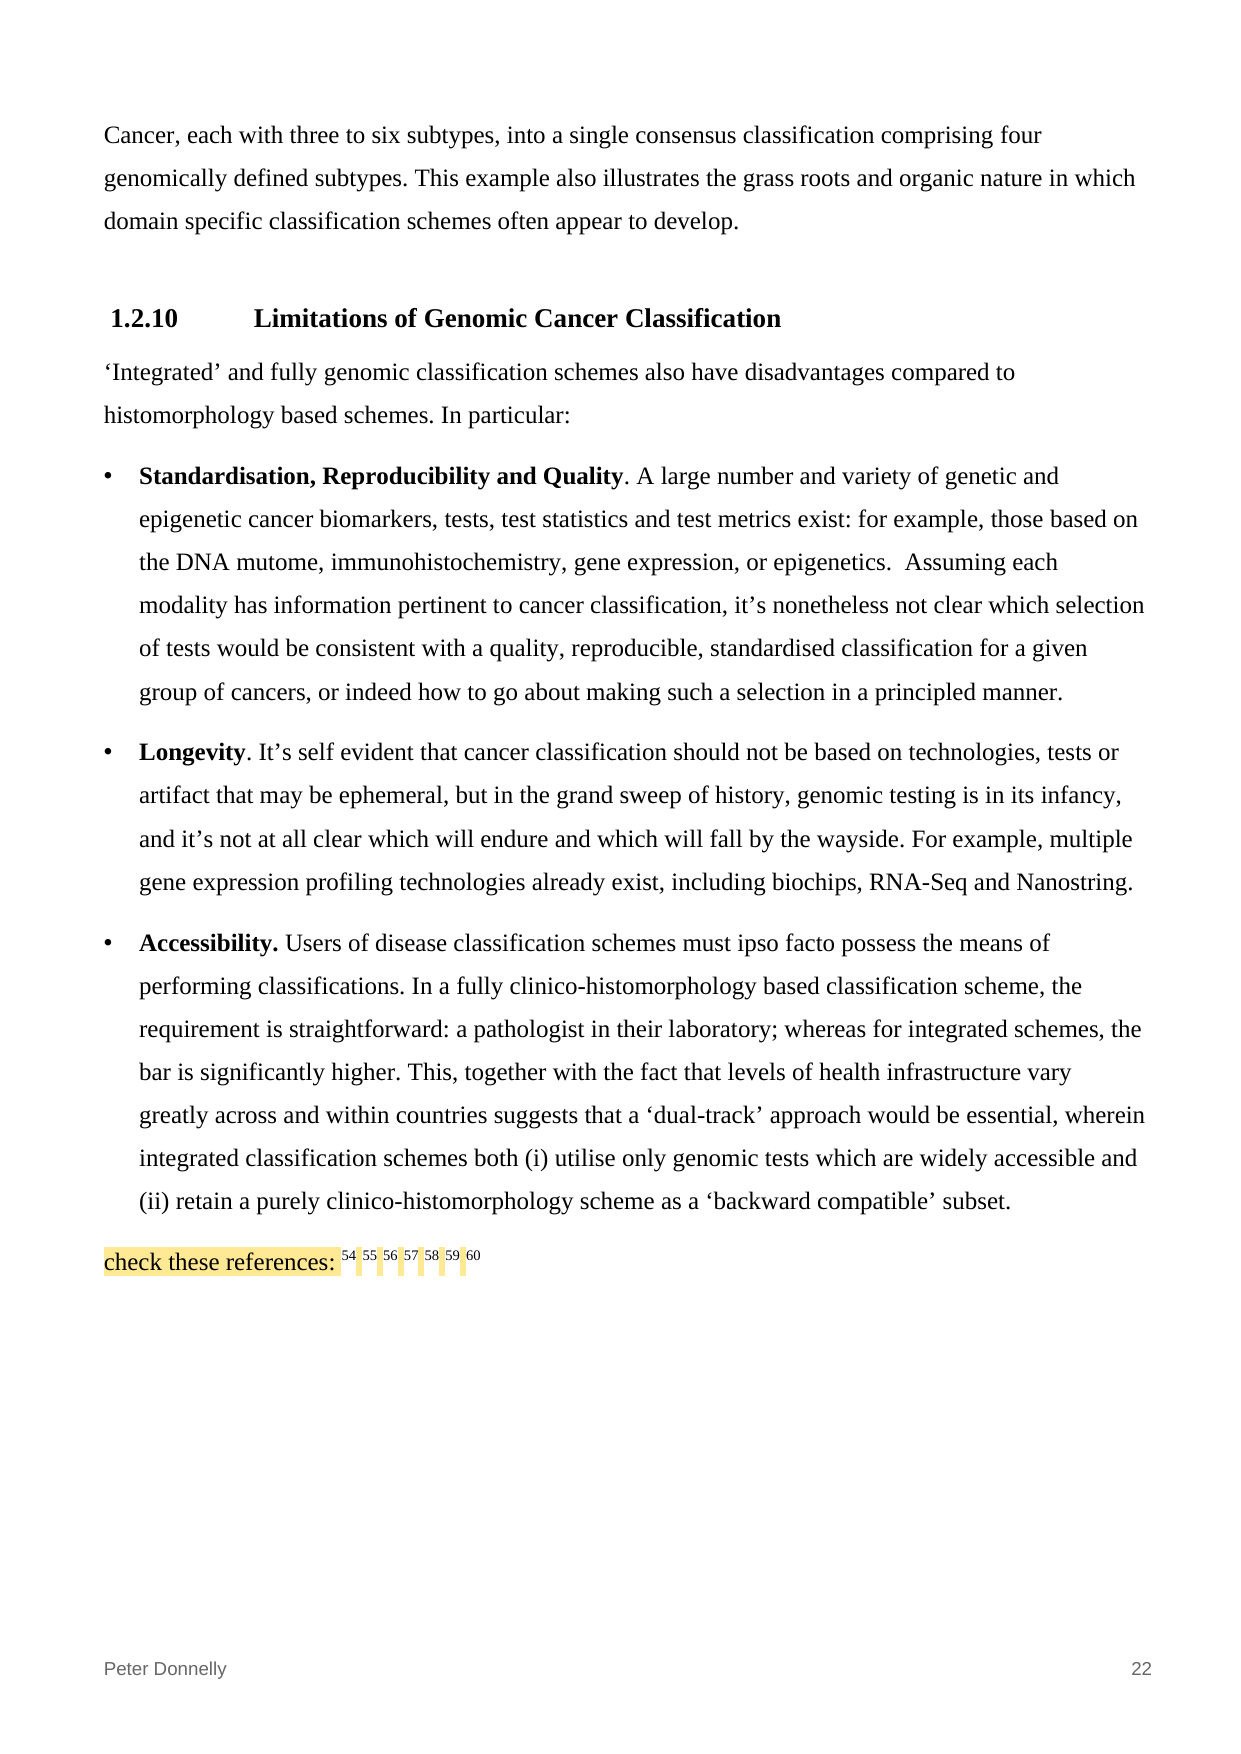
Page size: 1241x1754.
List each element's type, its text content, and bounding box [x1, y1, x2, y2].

text check these references: [103, 1247, 1146, 1276]
list Standardisation, Reproducibility and Quality. A large number and variety of genetic and epigenetic cancer biomarkers, tests, test statistics and test metrics exist: for example, those based on the DNA mutome, immunohistochemistry, gene expression, or epigenetics. Assuming each modality has information pertinent to cancer classification, it’s nonetheless not clear which selection of tests would be consistent with a quality, reproducible, standardised classification for a given group of cancers, or indeed how to go about making such a selection in a principled manner. [103, 461, 1146, 705]
text ‘Integrated’ and fully genomic classification schemes also have disadvantages compared to histomorphology based schemes. In particular: [103, 357, 1146, 429]
subtitle Limitations of Genomic Cancer Classification [103, 302, 1146, 333]
text Cancer, each with three to six subtypes, into a single consensus classification comprising four genomically defined subtypes. This example also illustrates the grass roots and organic nature in which domain specific classification schemes often appear to develop. [103, 120, 1146, 235]
list Longevity. It’s self evident that cancer classification should not be based on technologies, tests or artifact that may be ephemeral, but in the grand sweep of history, genomic testing is in its infancy, and it’s not at all clear which will endure and which will fall by the wayside. For example, multiple gene expression profiling technologies already exist, including biochips, RNA-Seq and Nanostring. [103, 737, 1146, 896]
list Accessibility. Users of disease classification schemes must ipso facto possess the means of performing classifications. In a fully clinico-histomorphology based classification scheme, the requirement is straightforward: a pathologist in their laboratory; whereas for integrated schemes, the bar is significantly higher. This, together with the fact that levels of health infrastructure vary greatly across and within countries suggests that a ‘dual-track’ approach would be essential, wherein integrated classification schemes both (i) utilise only genomic tests which are widely accessible and (ii) retain a purely clinico-histomorphology scheme as a ‘backward compatible’ subset. [103, 928, 1146, 1215]
